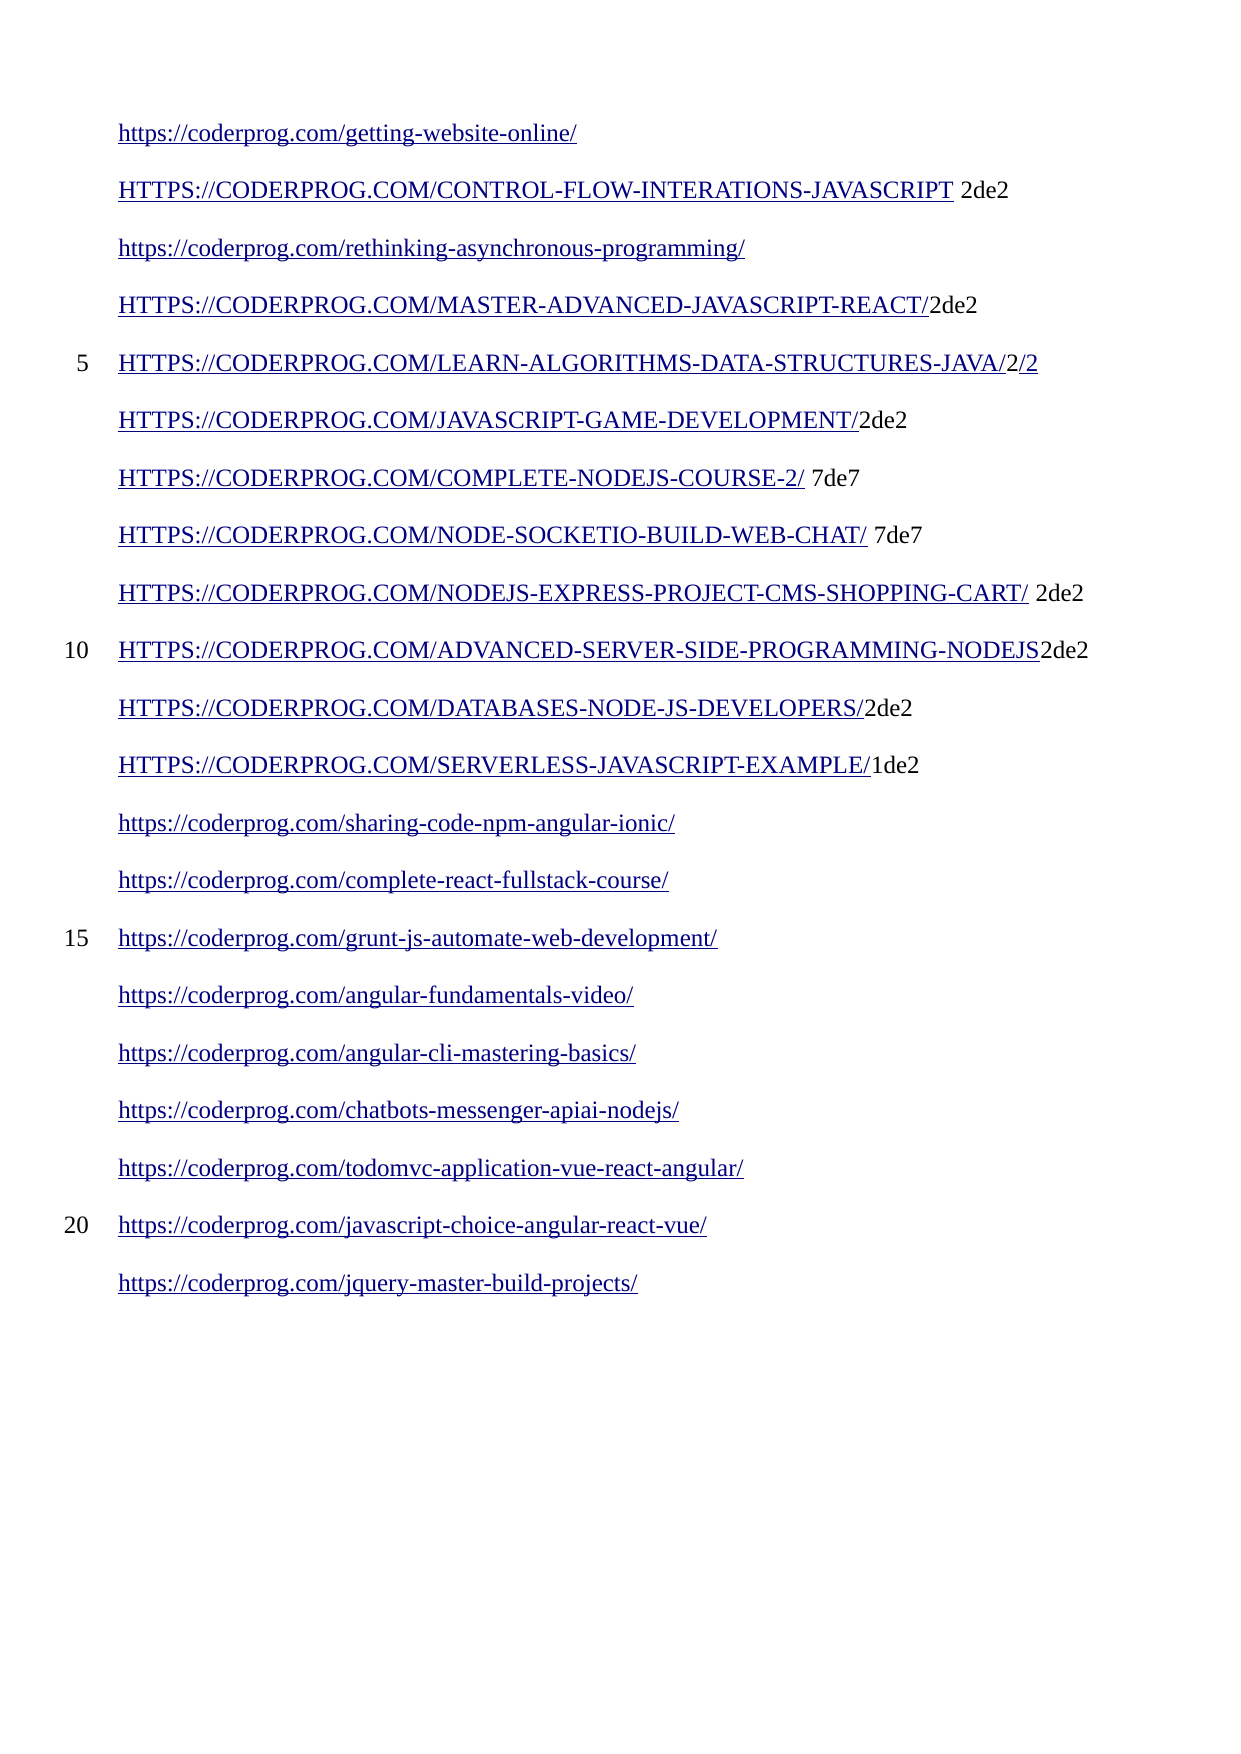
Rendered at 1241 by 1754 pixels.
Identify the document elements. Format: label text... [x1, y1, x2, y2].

text HTTPS://CODERPROG.COM/NODEJS-EXPRESS-PROJECT-CMS-SHOPPING-CART/ 2de2 [118, 578, 1122, 607]
text https://coderprog.com/javascript-choice-angular-react-vue/ [118, 1211, 1122, 1239]
text HTTPS://CODERPROG.COM/MASTER-ADVANCED-JAVASCRIPT-REACT/2de2 [118, 291, 1122, 319]
text https://coderprog.com/angular-fundamentals-video/ [118, 981, 1122, 1009]
text HTTPS://CODERPROG.COM/ADVANCED-SERVER-SIDE-PROGRAMMING-NODEJS2de2 [118, 636, 1122, 664]
text https://coderprog.com/angular-cli-mastering-basics/ [118, 1038, 1122, 1067]
text https://coderprog.com/todomvc-application-vue-react-angular/ [118, 1153, 1122, 1182]
text HTTPS://CODERPROG.COM/COMPLETE-NODEJS-COURSE-2/ 7de7 [118, 463, 1122, 492]
text https://coderprog.com/complete-react-fullstack-course/ [118, 866, 1122, 894]
text https://coderprog.com/getting-website-online/ [118, 118, 1122, 147]
text https://coderprog.com/jquery-master-build-projects/ [118, 1268, 1122, 1297]
text HTTPS://CODERPROG.COM/SERVERLESS-JAVASCRIPT-EXAMPLE/1de2 [118, 751, 1122, 779]
text HTTPS://CODERPROG.COM/LEARN-ALGORITHMS-DATA-STRUCTURES-JAVA/2/2 [118, 348, 1122, 377]
text HTTPS://CODERPROG.COM/JAVASCRIPT-GAME-DEVELOPMENT/2de2 [118, 406, 1122, 434]
text https://coderprog.com/grunt-js-automate-web-development/ [118, 923, 1122, 952]
text HTTPS://CODERPROG.COM/NODE-SOCKETIO-BUILD-WEB-CHAT/ 7de7 [118, 521, 1122, 549]
text HTTPS://CODERPROG.COM/CONTROL-FLOW-INTERATIONS-JAVASCRIPT 2de2 [118, 176, 1122, 204]
text HTTPS://CODERPROG.COM/DATABASES-NODE-JS-DEVELOPERS/2de2 [118, 693, 1122, 722]
text https://coderprog.com/sharing-code-npm-angular-ionic/ [118, 808, 1122, 837]
text https://coderprog.com/chatbots-messenger-apiai-nodejs/ [118, 1096, 1122, 1124]
text https://coderprog.com/rethinking-asynchronous-programming/ [118, 233, 1122, 262]
